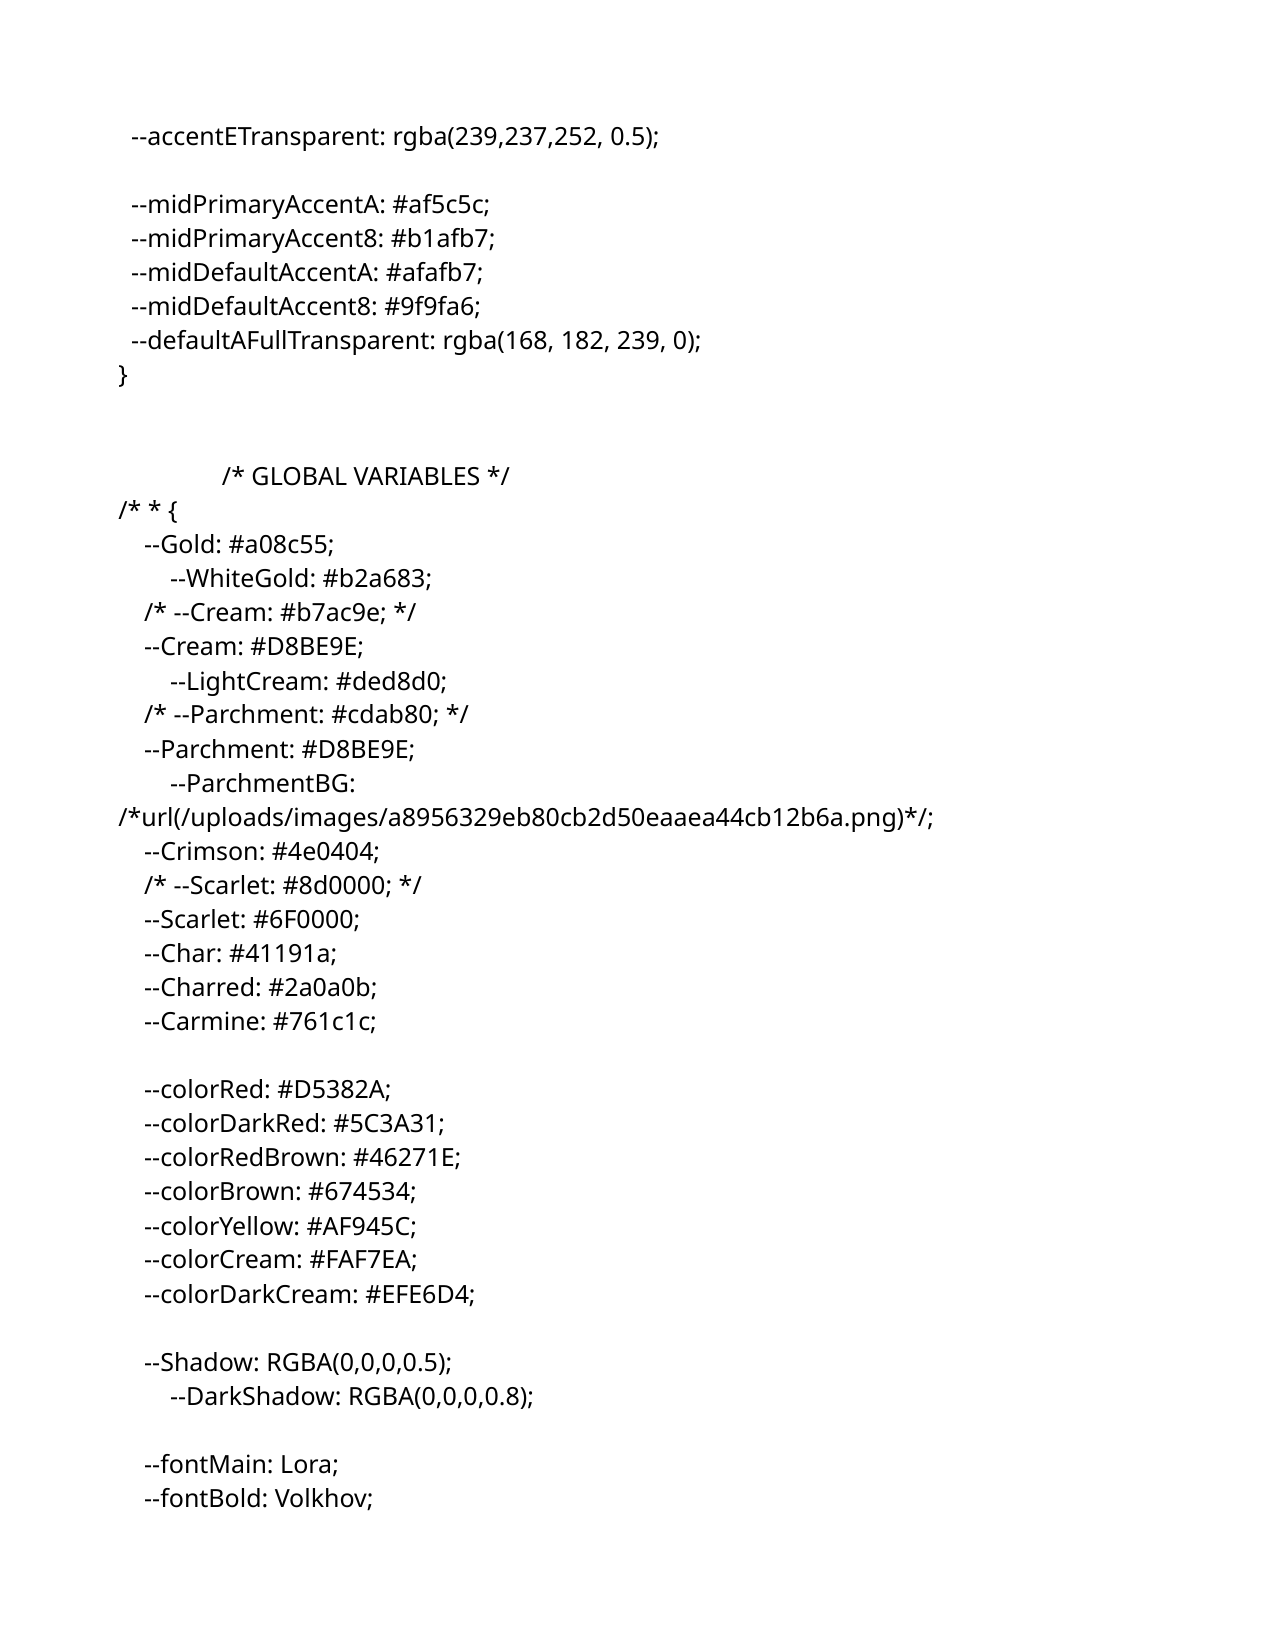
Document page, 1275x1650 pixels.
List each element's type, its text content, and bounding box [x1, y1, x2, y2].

text /* GLOBAL VARIABLES */ /* * { --Gold: #a08c55; --WhiteGold: #b2a683; /* --Cream: #b7ac9e; */ --Cream: #D8BE9E; --LightCream: #ded8d0; /* --Parchment: #cdab80; */ --Parchment: #D8BE9E; --ParchmentBG: /*url(/uploads/images/a8956329eb80cb2d50eaaea44cb12b6a.png)*/; --Crimson: #4e0404; /* --Scarlet: #8d0000; */ --Scarlet: #6F0000; --Char: #41191a; --Charred: #2a0a0b; --Carmine: #761c1c; --colorRed: #D5382A; --colorDarkRed: #5C3A31; --colorRedBrown: #46271E; --colorBrown: #674534; --colorYellow: #AF945C; --colorCream: #FAF7EA; --colorDarkCream: #EFE6D4; --Shadow: RGBA(0,0,0,0.5); --DarkShadow: RGBA(0,0,0,0.8); --fontMain: Lora; --fontBold: Volkhov; [118, 425, 1157, 1515]
text } [118, 357, 1157, 391]
text --midDefaultAccentA: #afafb7; [118, 254, 1157, 288]
text --midDefaultAccent8: #9f9fa6; [118, 288, 1157, 322]
text --accentETransparent: rgba(239,237,252, 0.5); [118, 118, 1157, 152]
text --midPrimaryAccent8: #b1afb7; [118, 220, 1157, 254]
text --midPrimaryAccentA: #af5c5c; [118, 186, 1157, 220]
text --defaultAFullTransparent: rgba(168, 182, 239, 0); [118, 322, 1157, 357]
